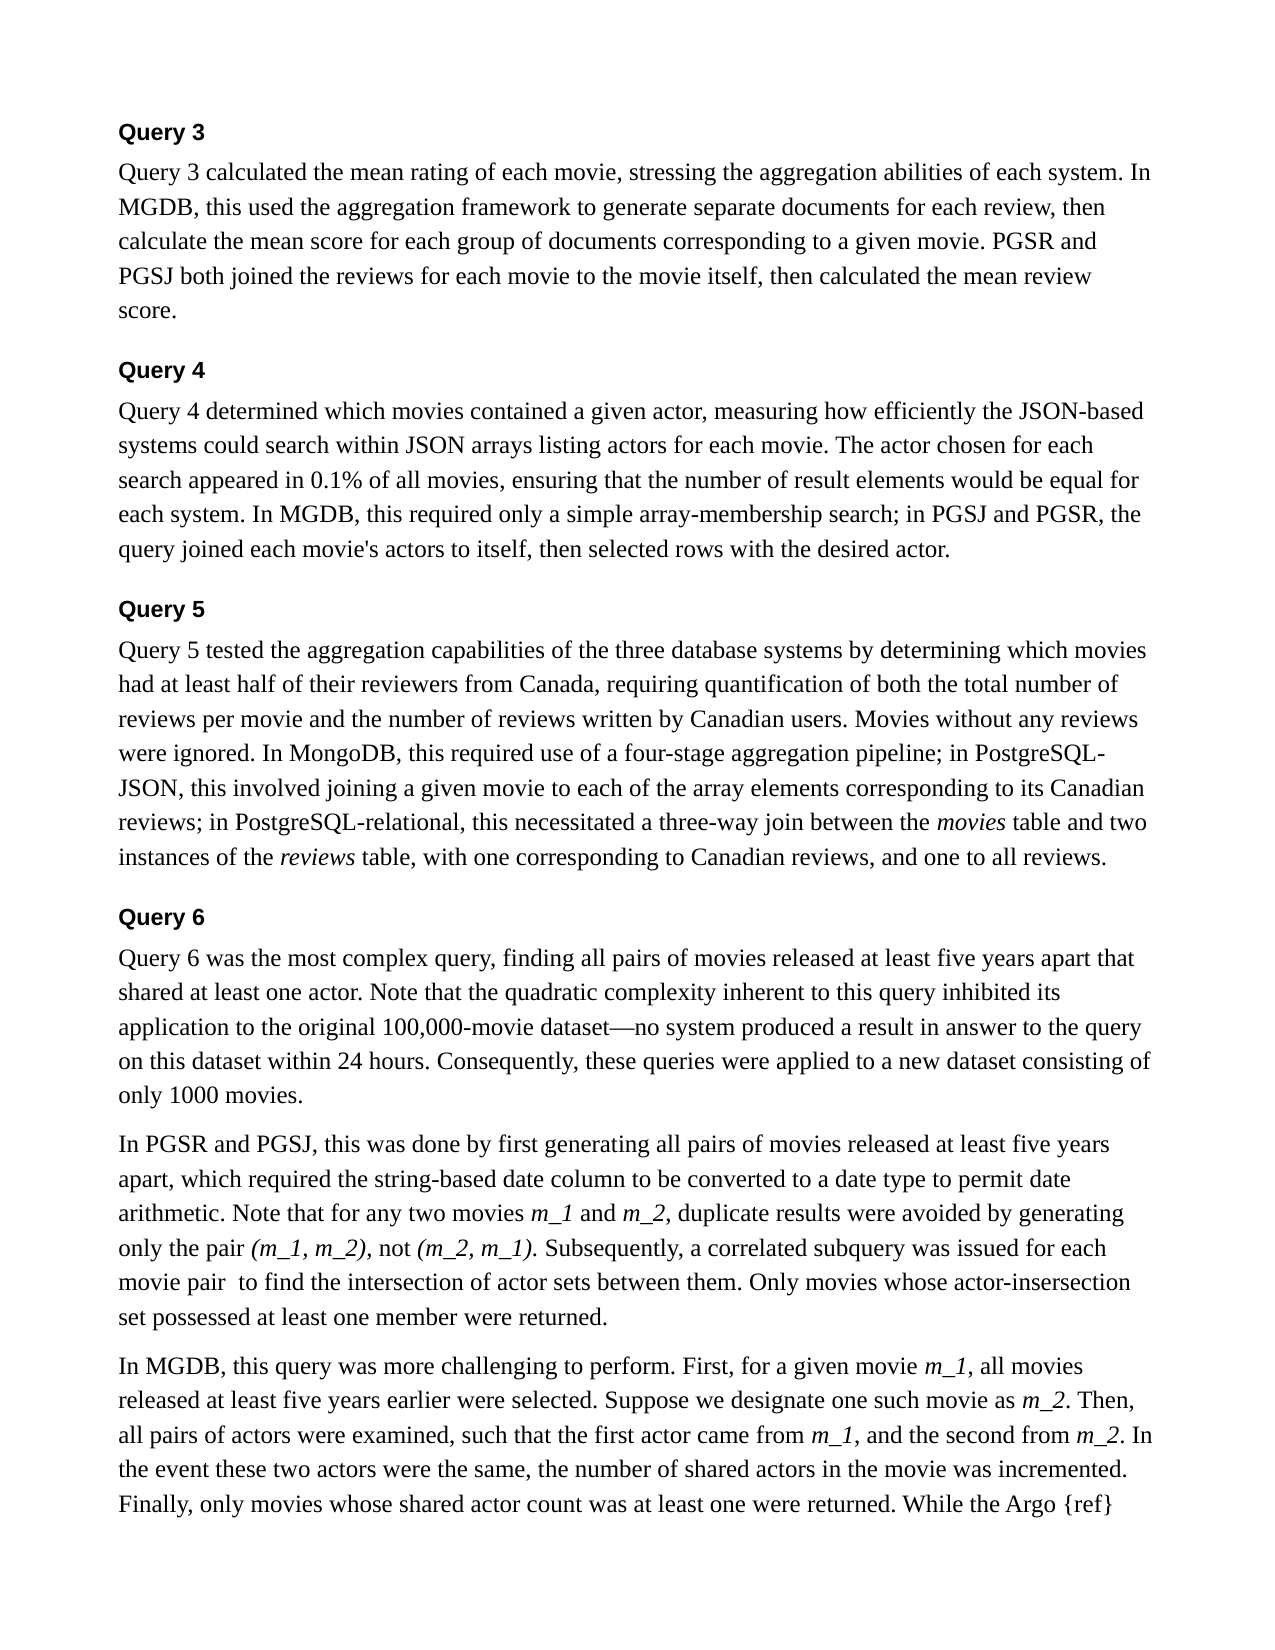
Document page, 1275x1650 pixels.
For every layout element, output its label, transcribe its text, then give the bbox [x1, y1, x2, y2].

subtitle Query 3 [118, 118, 1157, 145]
subtitle Query 4 [118, 357, 1157, 384]
subtitle Query 5 [118, 596, 1157, 622]
text In PGSR and PGSJ, this was done by first generating all pairs of movies released at least five years apart, which required the string-based date column to be converted to a date type to permit date arithmetic. Note that for any two movies m_1 and m_2, duplicate results were avoided by generating only the pair (m_1, m_2), not (m_2, m_1). Subsequently, a correlated subquery was issued for each movie pair to find the intersection of actor sets between them. Only movies whose actor-insersection set possessed at least one member were returned. [118, 1129, 1157, 1331]
text In MGDB, this query was more challenging to perform. First, for a given movie m_1, all movies released at least five years earlier were selected. Suppose we designate one such movie as m_2. Then, all pairs of actors were examined, such that the first actor came from m_1, and the second from m_2. In the event these two actors were the same, the number of shared actors in the movie was incremented. Finally, only movies whose shared actor count was at least one were returned. While the Argo {ref} [118, 1351, 1157, 1518]
subtitle Query 6 [118, 903, 1157, 930]
text Query 6 was the most complex query, finding all pairs of movies released at least five years apart that shared at least one actor. Note that the quadratic complexity inherent to this query inhibited its application to the original 100,000-movie dataset—no system produced a result in answer to the query on this dataset within 24 hours. Consequently, these queries were applied to a new dataset consisting of only 1000 movies. [118, 943, 1157, 1109]
text Query 5 tested the aggregation capabilities of the three database systems by determining which movies had at least half of their reviewers from Canada, requiring quantification of both the total number of reviews per movie and the number of reviews written by Canadian users. Movies without any reviews were ignored. In MongoDB, this required use of a four-stage aggregation pipeline; in PostgreSQL-JSON, this involved joining a given movie to each of the array elements corresponding to its Canadian reviews; in PostgreSQL-relational, this necessitated a three-way join between the movies table and two instances of the reviews table, with one corresponding to Canadian reviews, and one to all reviews. [118, 635, 1157, 871]
text Query 3 calculated the mean rating of each movie, stressing the aggregation abilities of each system. In MGDB, this used the aggregation framework to generate separate documents for each review, then calculate the mean score for each group of documents corresponding to a given movie. PGSR and PGSJ both joined the reviews for each movie to the movie itself, then calculated the mean review score. [118, 157, 1157, 324]
text Query 4 determined which movies contained a given actor, measuring how efficiently the JSON-based systems could search within JSON arrays listing actors for each movie. The actor chosen for each search appeared in 0.1% of all movies, ensuring that the number of result elements would be equal for each system. In MGDB, this required only a simple array-membership search; in PGSJ and PGSR, the query joined each movie's actors to itself, then selected rows with the desired actor. [118, 396, 1157, 563]
